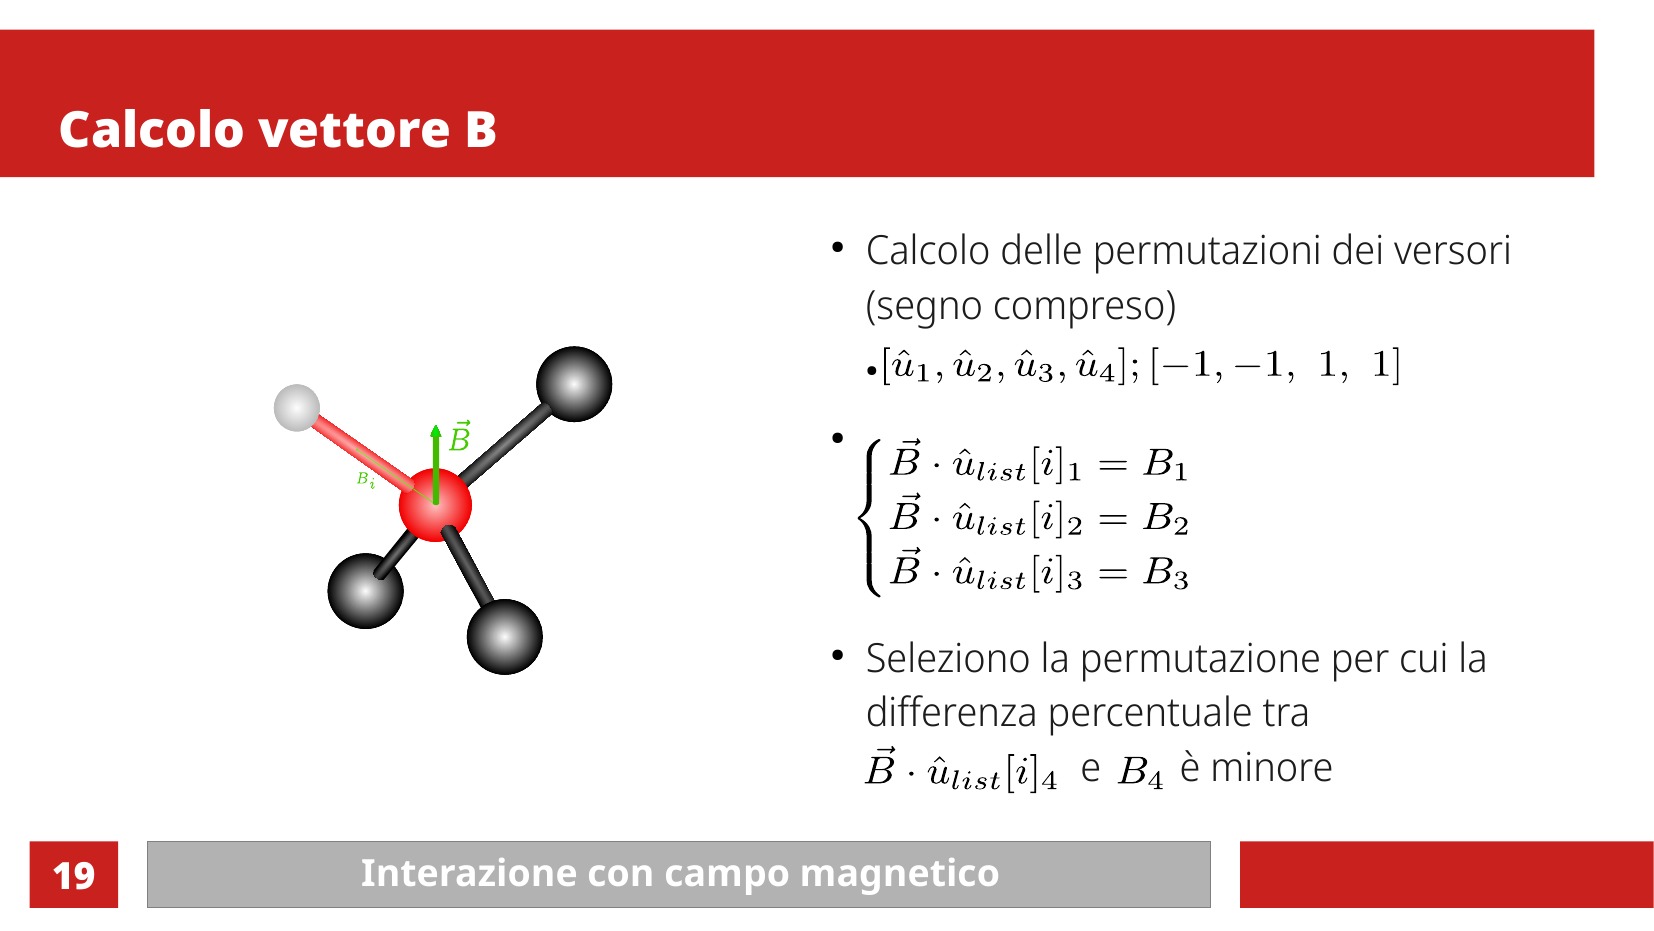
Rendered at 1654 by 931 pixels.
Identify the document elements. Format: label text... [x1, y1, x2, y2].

picture [138, 221, 1614, 931]
title Calcolo vettore B [59, 44, 1595, 163]
text_box Interazione con campo magnetico [155, 838, 1206, 905]
list Calcolo delle permutazioni dei versori (segno compreso) Seleziono la permutazione per cui la differenza percentuale tra e è minore [830, 221, 1566, 337]
